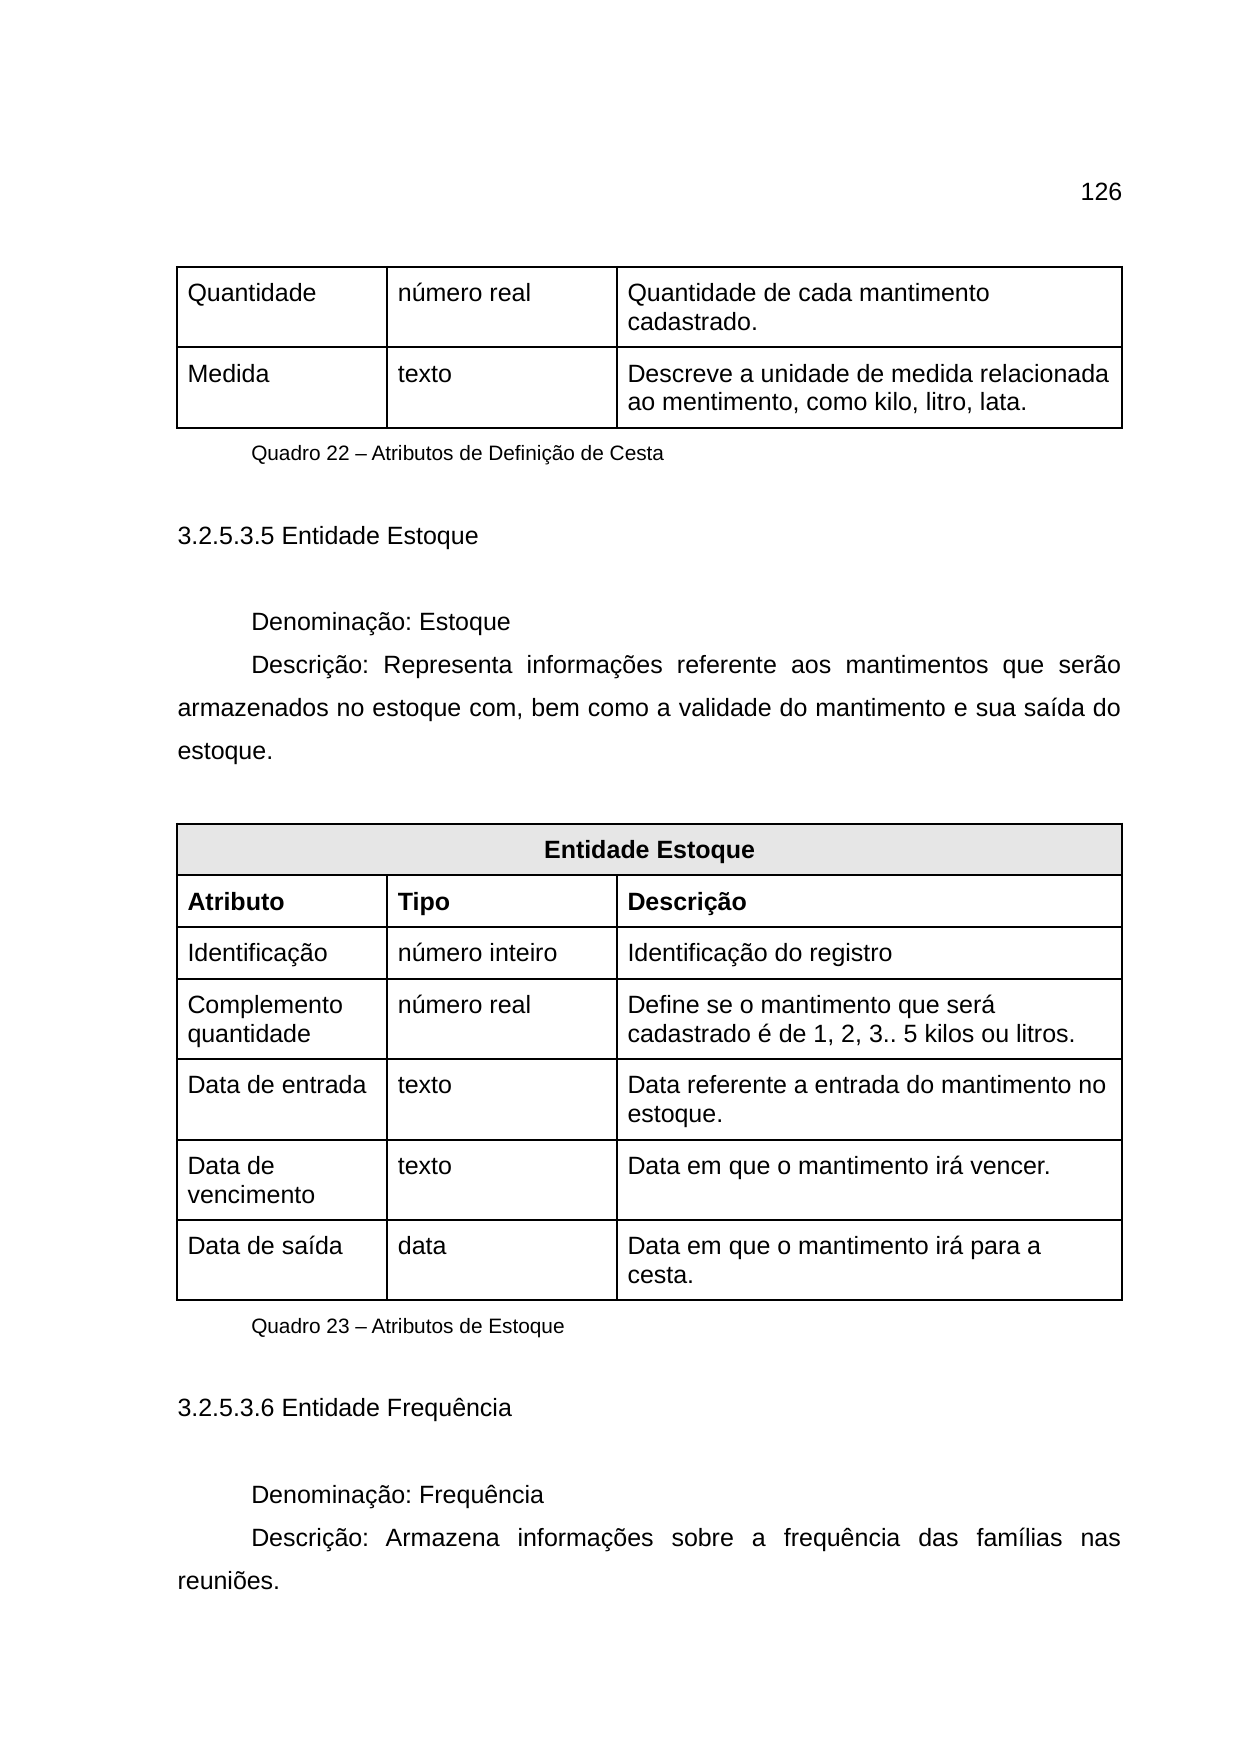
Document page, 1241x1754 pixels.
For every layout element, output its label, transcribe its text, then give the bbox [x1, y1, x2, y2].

table_cell data [388, 1221, 616, 1299]
table_cell Quantidade de cada mantimento cadastrado. [618, 268, 1121, 346]
table_cell Tipo [388, 876, 616, 926]
table_cell texto [388, 1141, 616, 1219]
table_cell número real [388, 268, 616, 346]
text Quadro 23 – Atributos de Estoque [177, 1314, 1122, 1338]
table_cell Define se o mantimento que será cadastrado é de 1, 2, 3.. 5 kilos ou litros. [618, 980, 1121, 1058]
table_cell Identificação do registro [618, 928, 1121, 978]
text Descrição: Representa informações referente aos mantimentos que serão armazenados no estoque com, bem como a validade do mantimento e sua saída do estoque. [177, 650, 1122, 765]
table_cell Data de entrada [178, 1060, 386, 1138]
table_cell Data referente a entrada do mantimento no estoque. [618, 1060, 1121, 1138]
table_cell Data de saída [178, 1221, 386, 1299]
table_cell Data em que o mantimento irá para a cesta. [618, 1221, 1121, 1299]
table_cell número inteiro [388, 928, 616, 978]
text Quadro 22 – Atributos de Definição de Cesta [177, 441, 1122, 465]
table_cell texto [388, 348, 616, 427]
table_cell Descrição [618, 876, 1121, 926]
table_cell Identificação [178, 928, 386, 978]
table_cell Data de vencimento [178, 1141, 386, 1219]
text 3.2.5.3.5 Entidade Estoque [177, 521, 1122, 549]
table_cell Atributo [178, 876, 386, 926]
text Denominação: Estoque [177, 607, 1122, 636]
table_cell texto [388, 1060, 616, 1138]
table_header Entidade Estoque [178, 825, 1121, 874]
table_cell Quantidade [178, 268, 386, 346]
text 3.2.5.3.6 Entidade Frequência [177, 1393, 1122, 1422]
text Descrição: Armazena informações sobre a frequência das famílias nas reuniões. [177, 1523, 1122, 1595]
table_cell Descreve a unidade de medida relacionada ao mentimento, como kilo, litro, lata. [618, 348, 1121, 427]
text Denominação: Frequência [177, 1480, 1122, 1508]
table_cell Data em que o mantimento irá vencer. [618, 1141, 1121, 1219]
table_cell Complemento quantidade [178, 980, 386, 1058]
table_cell número real [388, 980, 616, 1058]
table_cell Medida [178, 348, 386, 427]
